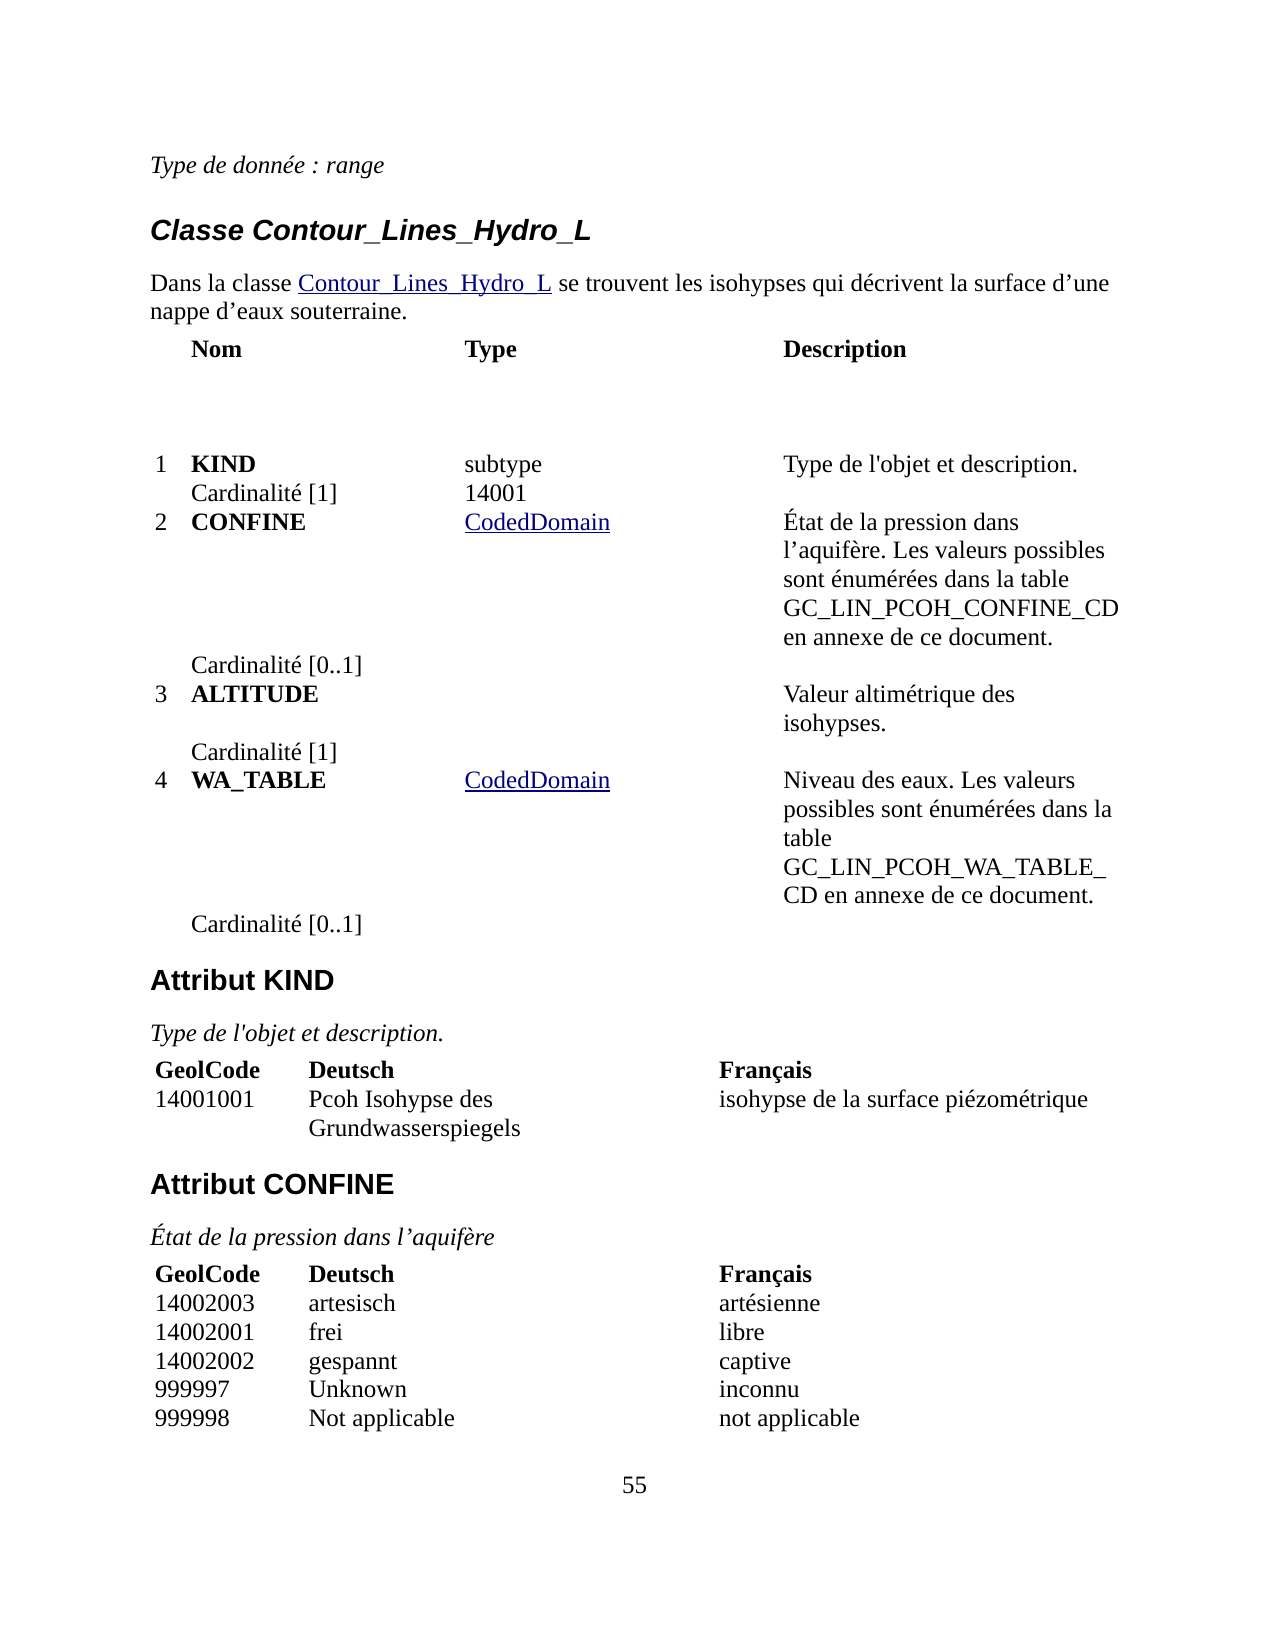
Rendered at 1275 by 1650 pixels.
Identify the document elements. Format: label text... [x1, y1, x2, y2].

table_cell 14001001 [150, 1084, 304, 1142]
table_header GeolCode [150, 1260, 304, 1288]
table_header Français [714, 1260, 1125, 1288]
table_cell Type de l'objet et description. [779, 449, 1125, 478]
table_cell WA_TABLE [186, 765, 460, 909]
table_cell [779, 478, 1125, 507]
table_cell isohypse de la surface piézométrique [714, 1084, 1125, 1142]
table_cell Unknown [304, 1375, 714, 1403]
table_cell KIND [186, 449, 460, 478]
table_cell Cardinalité [0..1] [186, 650, 460, 679]
table_cell [460, 650, 779, 679]
table_cell artésienne [714, 1288, 1125, 1317]
text État de la pression dans l’aquifère [150, 1222, 1125, 1251]
text Type de donnée : range [150, 150, 1125, 179]
table_cell Pcoh Isohypse des Grundwasserspiegels [304, 1084, 714, 1142]
table_cell Niveau des eaux. Les valeurs possibles sont énumérées dans la table GC_LIN_PCOH_WA_TABLE_CD en annexe de ce document. [779, 765, 1125, 909]
table_cell 14002001 [150, 1317, 304, 1346]
table_cell 14002002 [150, 1346, 304, 1374]
table_cell [150, 737, 186, 765]
table_cell not applicable [714, 1403, 1125, 1432]
table_cell Not applicable [304, 1403, 714, 1432]
table_cell Cardinalité [0..1] [186, 909, 460, 938]
subtitle Attribut CONFINE [150, 1167, 1125, 1200]
table_header Français [714, 1056, 1125, 1084]
table_cell 1 [150, 449, 186, 478]
table_cell gespannt [304, 1346, 714, 1374]
table_cell artesisch [304, 1288, 714, 1317]
table_header Description [779, 334, 1125, 449]
table_cell [460, 909, 779, 938]
table_header GeolCode [150, 1056, 304, 1084]
table_cell [779, 909, 1125, 938]
table_cell ALTITUDE [186, 679, 460, 737]
table_header [150, 334, 186, 449]
table_cell CodedDomain [460, 765, 779, 909]
table_cell Valeur altimétrique des isohypses. [779, 679, 1125, 737]
table_header Deutsch [304, 1056, 714, 1084]
table_cell 2 [150, 507, 186, 650]
table_cell libre [714, 1317, 1125, 1346]
table_cell 3 [150, 679, 186, 737]
subtitle Classe Contour_Lines_Hydro_L [150, 213, 1125, 246]
table_cell inconnu [714, 1375, 1125, 1403]
table_cell [150, 650, 186, 679]
table_cell CONFINE [186, 507, 460, 650]
table_cell captive [714, 1346, 1125, 1374]
subtitle Attribut KIND [150, 963, 1125, 996]
table_cell [779, 650, 1125, 679]
table_cell Cardinalité [1] [186, 478, 460, 507]
table_cell CodedDomain [460, 507, 779, 650]
table_cell [460, 737, 779, 765]
table_header Type [460, 334, 779, 449]
text Type de l'objet et description. [150, 1018, 1125, 1047]
table_cell État de la pression dans l’aquifère. Les valeurs possibles sont énumérées dans la table GC_LIN_PCOH_CONFINE_CD en annexe de ce document. [779, 507, 1125, 650]
table_cell [150, 478, 186, 507]
table_header Deutsch [304, 1260, 714, 1288]
table_cell frei [304, 1317, 714, 1346]
text Dans la classe Contour_Lines_Hydro_L se trouvent les isohypses qui décrivent la surface d’une nappe d’eaux souterraine. [150, 268, 1125, 325]
table_cell 999997 [150, 1375, 304, 1403]
table_cell [460, 679, 779, 737]
table_cell 4 [150, 765, 186, 909]
table_cell subtype [460, 449, 779, 478]
table_cell 14001 [460, 478, 779, 507]
table_cell [150, 909, 186, 938]
table_cell 999998 [150, 1403, 304, 1432]
table_header Nom [186, 334, 460, 449]
table_cell [779, 737, 1125, 765]
table_cell Cardinalité [1] [186, 737, 460, 765]
table_cell 14002003 [150, 1288, 304, 1317]
